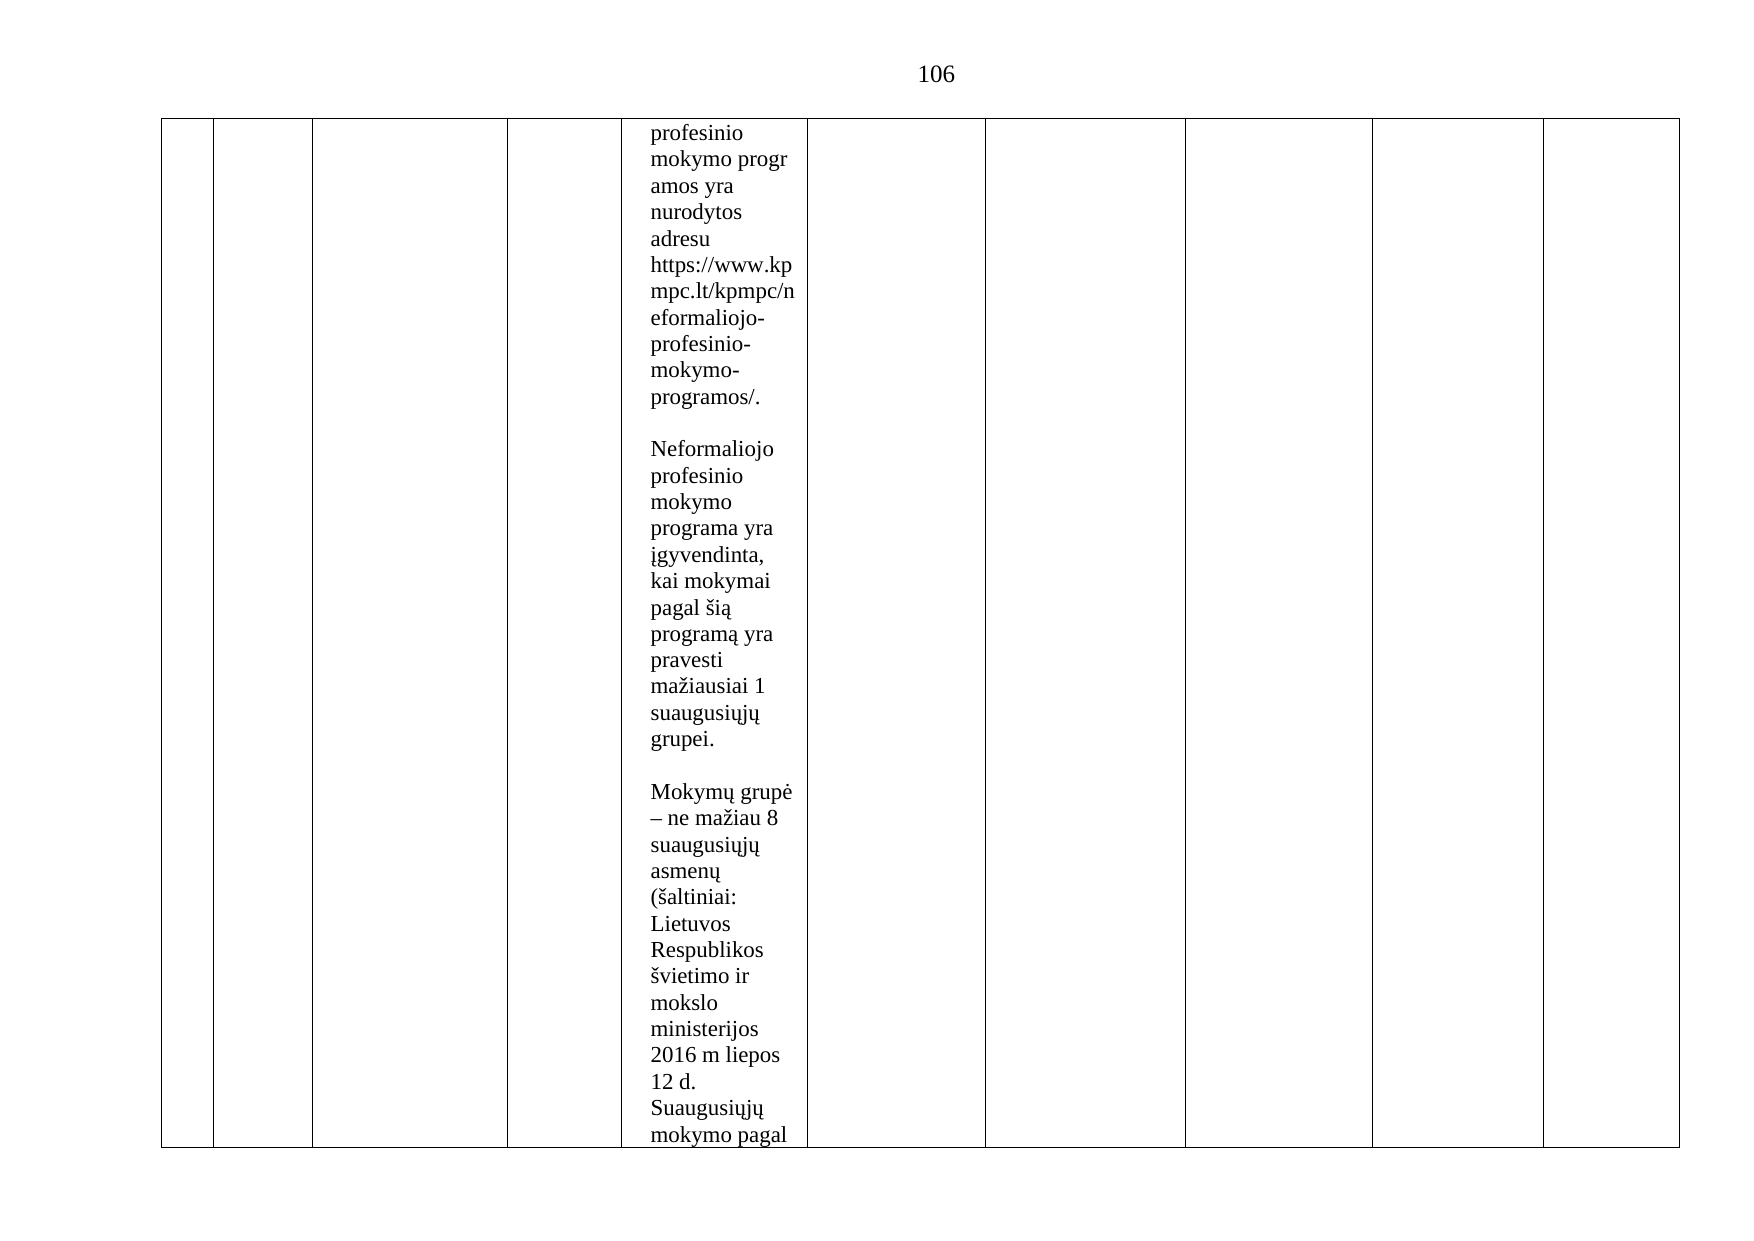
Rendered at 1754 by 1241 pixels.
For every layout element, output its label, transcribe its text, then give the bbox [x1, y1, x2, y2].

table_cell [162, 119, 213, 1147]
table_cell [808, 119, 985, 1147]
table_cell [214, 119, 312, 1147]
table_cell [1544, 119, 1679, 1147]
table_cell [986, 119, 1185, 1147]
table_cell [1186, 119, 1372, 1147]
table_cell [313, 119, 507, 1147]
table_cell [508, 119, 621, 1147]
table_cell profesinio mokymo programos yra nurodytos adresu https://www.kpmpc.lt/kpmpc/neformaliojo-profesinio-mokymo-programos/. Neformaliojo profesinio mokymo programa yra įgyvendinta, kai mokymai pagal šią programą yra pravesti mažiausiai 1 suaugusiųjų grupei. Mokymų grupė – ne mažiau 8 suaugusiųjų asmenų (šaltiniai: Lietuvos Respublikos švietimo ir mokslo ministerijos 2016 m liepos 12 d. Suaugusiųjų mokymo pagal [622, 119, 807, 1147]
table_cell [1373, 119, 1543, 1147]
